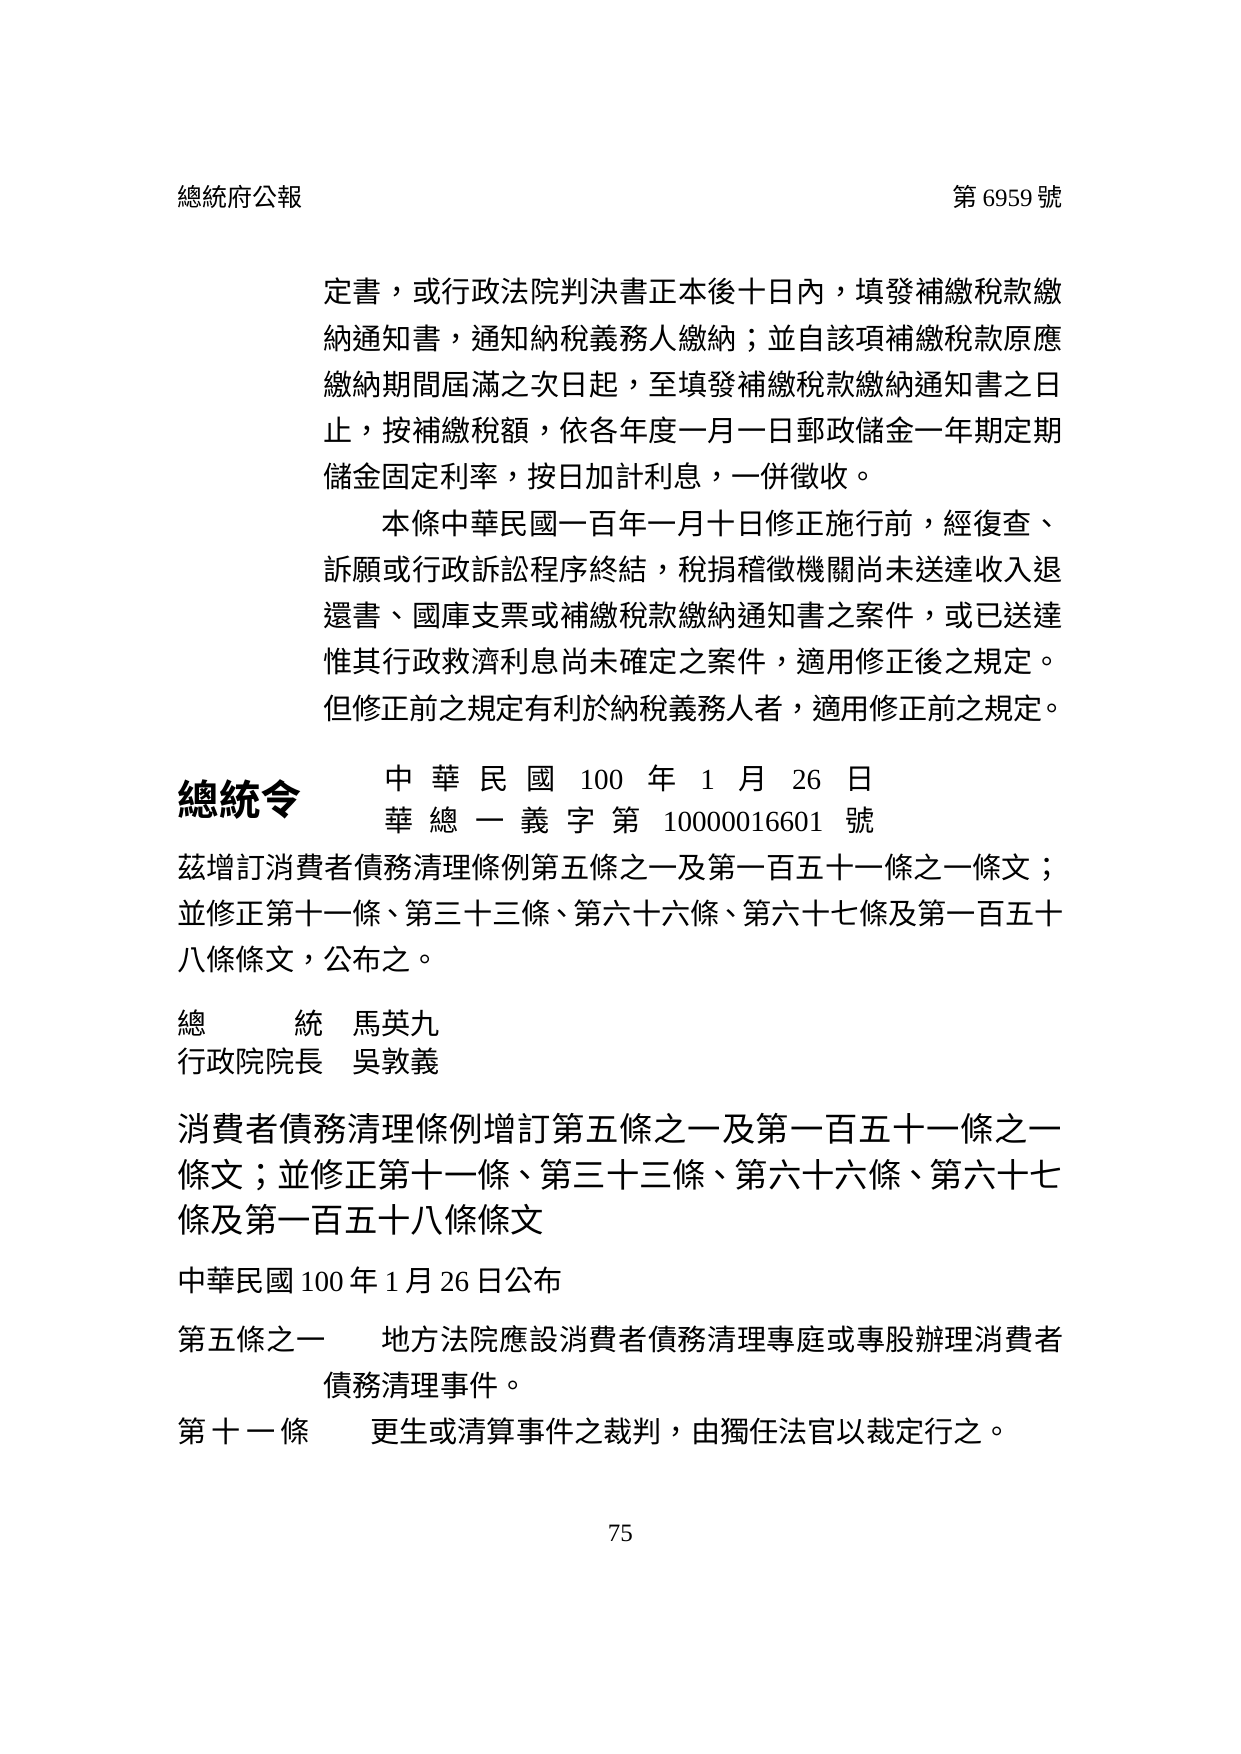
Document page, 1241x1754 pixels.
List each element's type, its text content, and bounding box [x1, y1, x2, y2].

text 定書，或行政法院判決書正本後十日內，填發補繳稅款繳納通知書，通知納稅義務人繳納；並自該項補繳稅款原應繳納期間屆滿之次日起，至填發補繳稅款繳納通知書之日止，按補繳稅額，依各年度一月一日郵政儲金一年期定期儲金固定利率，按日加計利息，一併徵收。 [323, 266, 1063, 497]
text 第五條之一 地方法院應設消費者債務清理專庭或專股辦理消費者債務清理事件。 [177, 1313, 1063, 1406]
text 消費者債務清理條例增訂第五條之一及第一百五十一條之一條文；並修正第十一條、第三十三條、第六十六條、第六十七條及第一百五十八條條文 [177, 1104, 1063, 1242]
text 茲增訂消費者債務清理條例第五條之一及第一百五十一條之一條文；並修正第十一條、第三十三條、第六十六條、第六十七條及第一百五十八條條文，公布之。 [177, 842, 1063, 979]
text 中華民國100年1月26日公布 [177, 1254, 1063, 1300]
text 行政院院長 吳敦義 [177, 1042, 1063, 1079]
text 總 統 馬英九 [177, 1004, 1063, 1042]
table_header 中華民國100年1月26日 華總一義字第10000016601號 [381, 753, 877, 842]
table_header 總統令 [174, 753, 381, 842]
text 第十一條 更生或清算事件之裁判，由獨任法官以裁定行之。 [177, 1406, 1063, 1452]
text 本條中華民國一百年一月十日修正施行前，經復查、訴願或行政訴訟程序終結，稅捐稽徵機關尚未送達收入退還書、國庫支票或補繳稅款繳納通知書之案件，或已送達惟其行政救濟利息尚未確定之案件，適用修正後之規定。但修正前之規定有利於納稅義務人者，適用修正前之規定。 [323, 497, 1063, 728]
